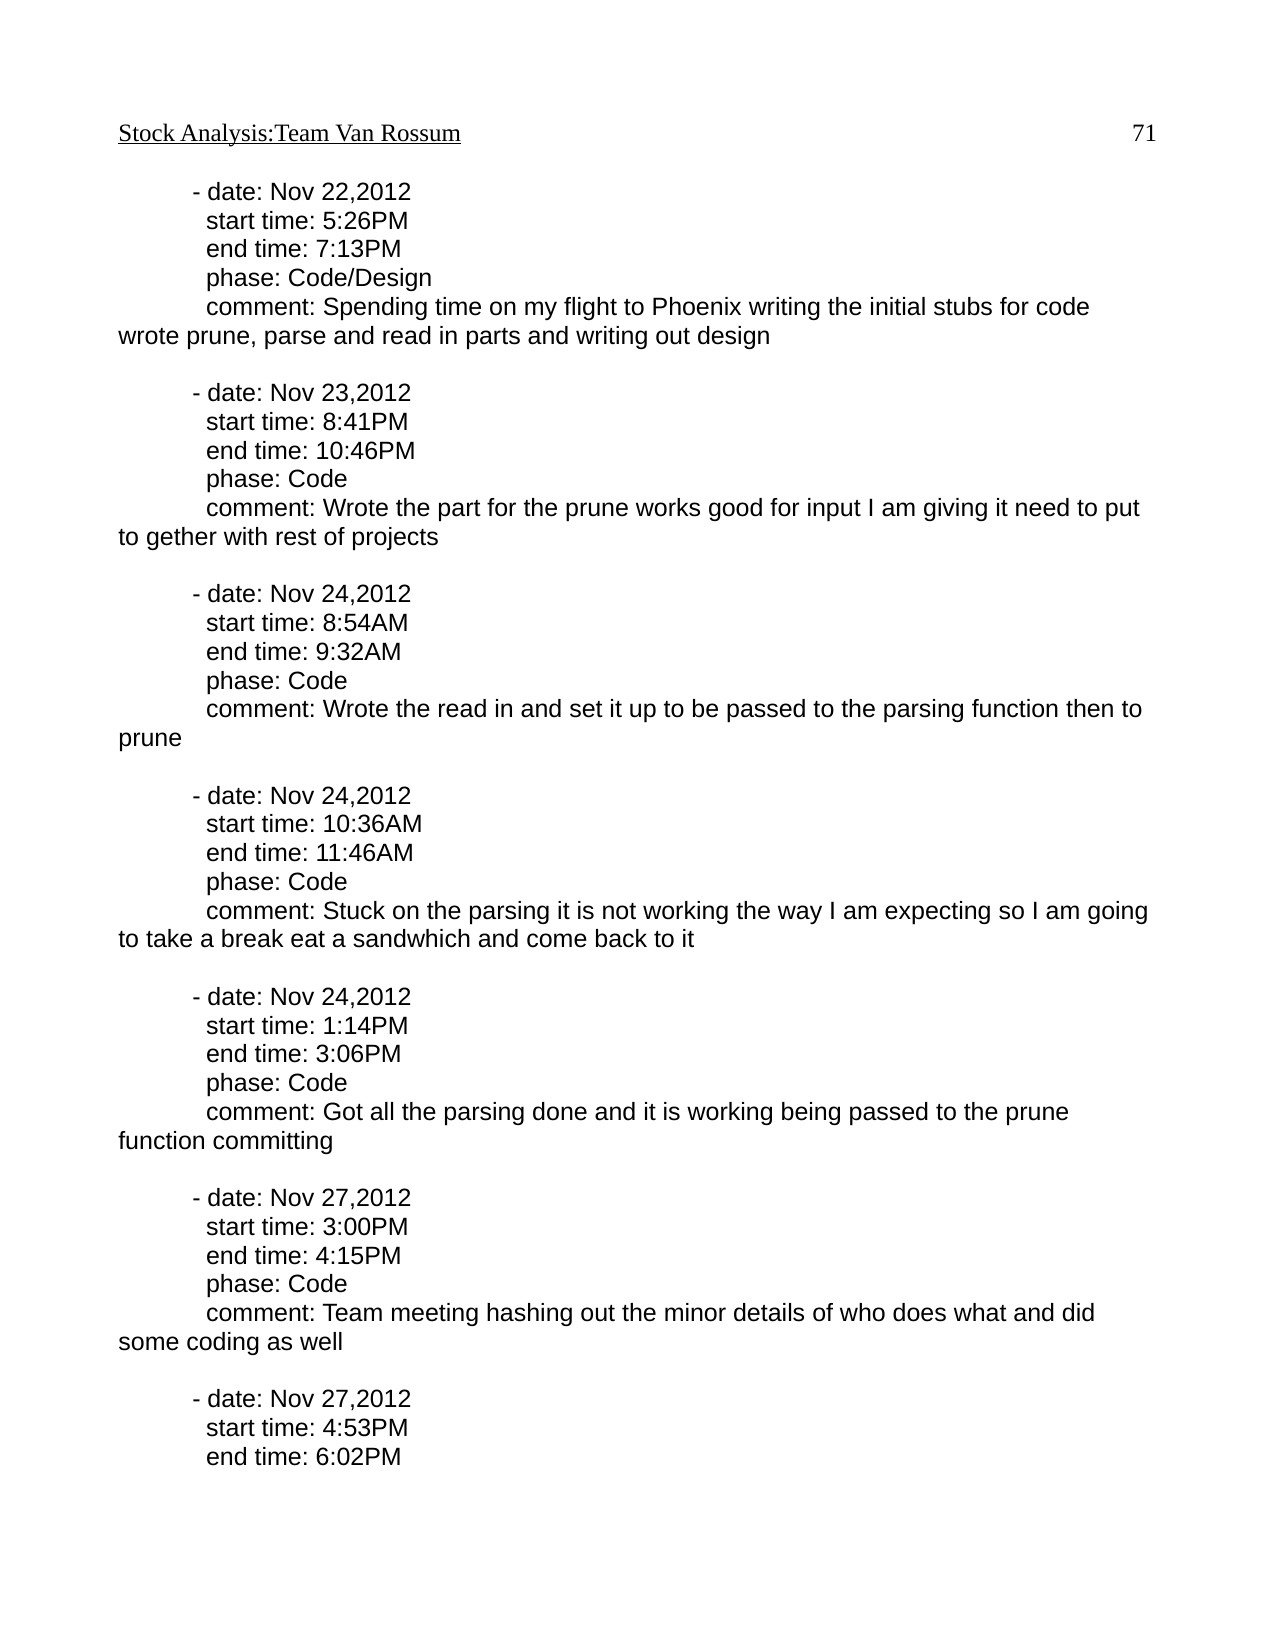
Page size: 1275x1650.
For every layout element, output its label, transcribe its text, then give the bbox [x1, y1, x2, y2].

text start time: 8:54AM [118, 608, 1157, 637]
text comment: Got all the parsing done and it is working being passed to the prune function committing [118, 1097, 1157, 1154]
text phase: Code/Design [118, 263, 1157, 292]
text start time: 4:53PM [118, 1413, 1157, 1442]
text start time: 1:14PM [118, 1011, 1157, 1039]
text start time: 3:00PM [118, 1212, 1157, 1241]
text phase: Code [118, 1269, 1157, 1298]
text end time: 10:46PM [118, 436, 1157, 464]
text comment: Stuck on the parsing it is not working the way I am expecting so I am going to take a break eat a sandwhich and come back to it [118, 896, 1157, 953]
text - date: Nov 24,2012 [118, 982, 1157, 1011]
text phase: Code [118, 464, 1157, 493]
text start time: 5:26PM [118, 206, 1157, 234]
text - date: Nov 27,2012 [118, 1183, 1157, 1212]
text - date: Nov 24,2012 [118, 579, 1157, 608]
text - date: Nov 22,2012 [118, 177, 1157, 206]
text end time: 11:46AM [118, 838, 1157, 867]
text phase: Code [118, 666, 1157, 694]
text - date: Nov 24,2012 [118, 781, 1157, 809]
text phase: Code [118, 867, 1157, 896]
text end time: 9:32AM [118, 637, 1157, 666]
text - date: Nov 27,2012 [118, 1384, 1157, 1413]
text end time: 7:13PM [118, 234, 1157, 263]
text comment: Wrote the read in and set it up to be passed to the parsing function then to prune [118, 694, 1157, 752]
text end time: 3:06PM [118, 1039, 1157, 1068]
text end time: 4:15PM [118, 1241, 1157, 1269]
text start time: 10:36AM [118, 809, 1157, 838]
text start time: 8:41PM [118, 407, 1157, 436]
text - date: Nov 23,2012 [118, 378, 1157, 407]
text comment: Team meeting hashing out the minor details of who does what and did some coding as well [118, 1298, 1157, 1356]
text comment: Wrote the part for the prune works good for input I am giving it need to put to gether with rest of projects [118, 493, 1157, 551]
text end time: 6:02PM [118, 1442, 1157, 1471]
text comment: Spending time on my flight to Phoenix writing the initial stubs for code wrote prune, parse and read in parts and writing out design [118, 292, 1157, 349]
text phase: Code [118, 1068, 1157, 1097]
